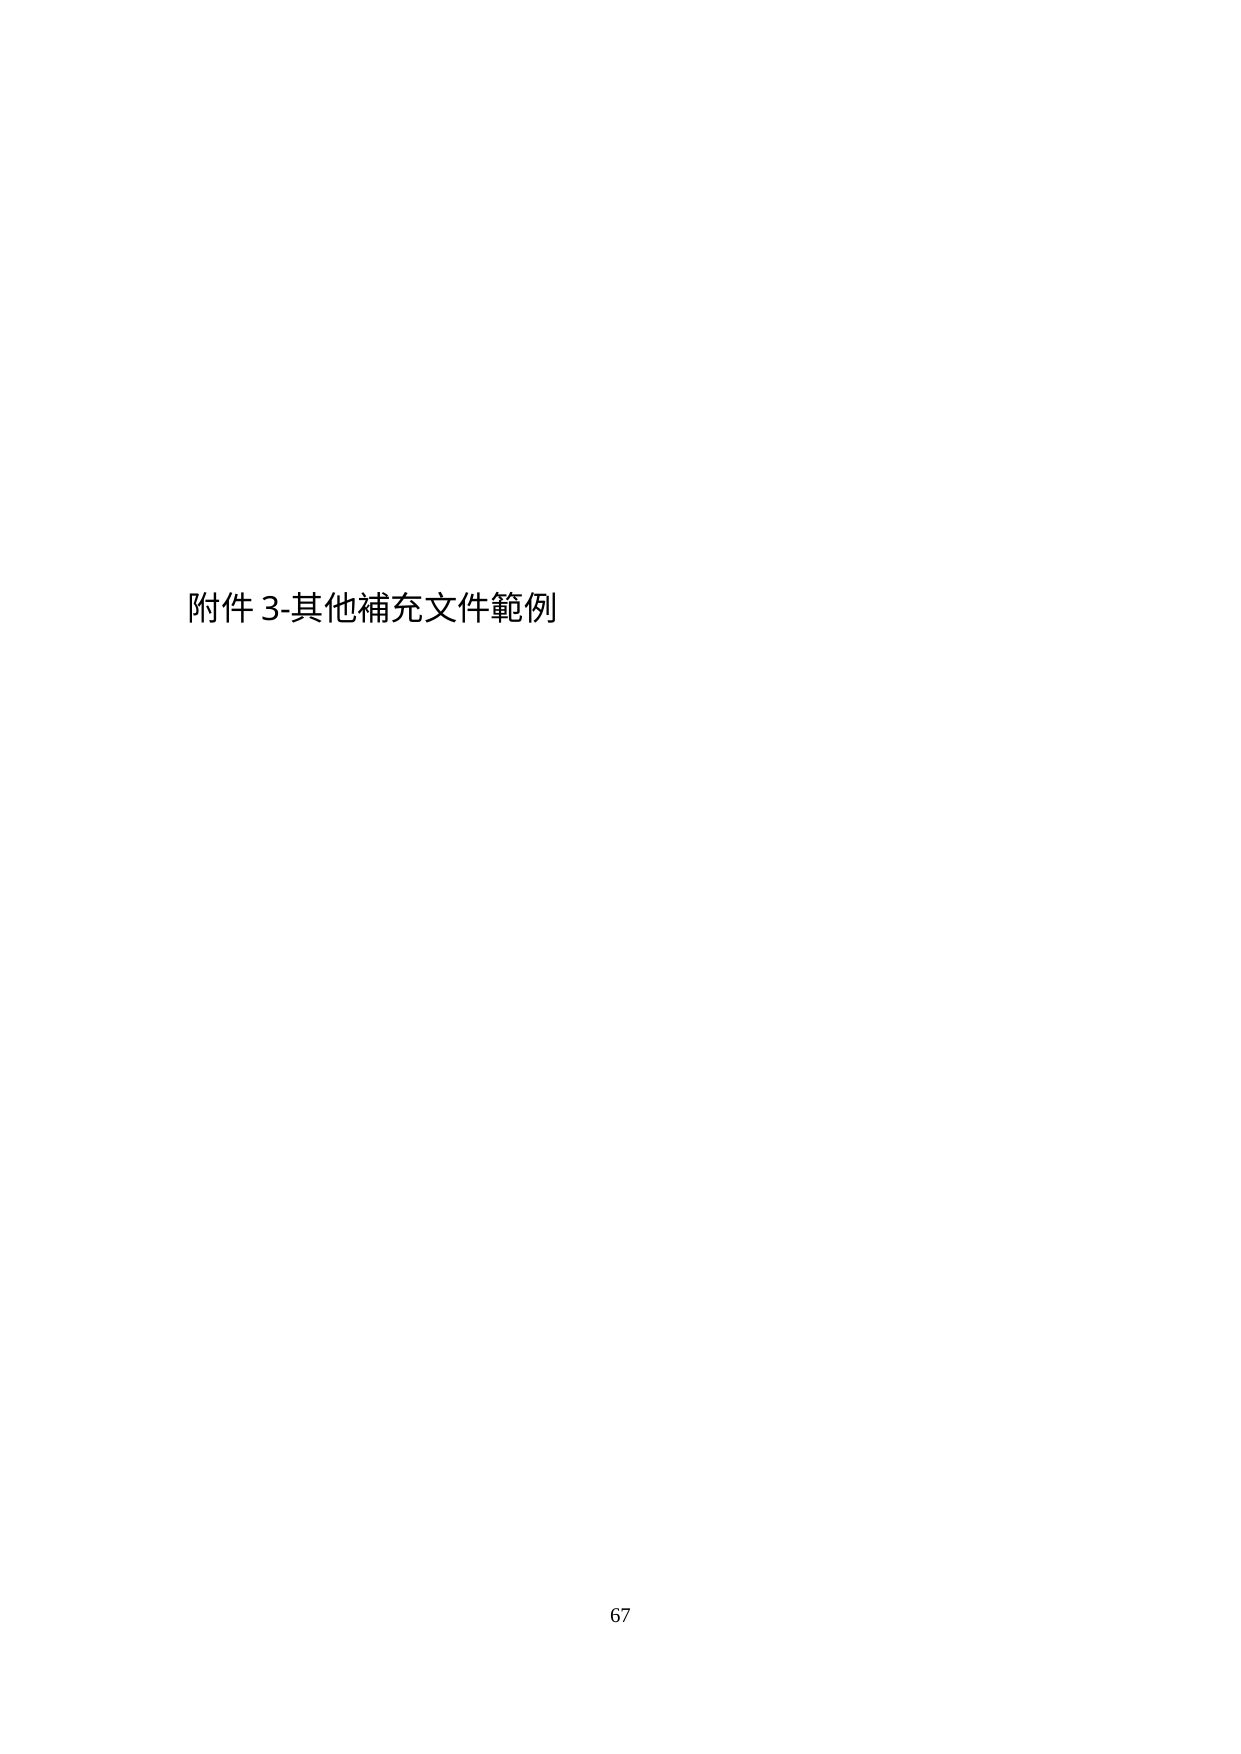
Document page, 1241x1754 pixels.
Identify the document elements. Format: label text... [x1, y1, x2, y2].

text 附件3-其他補充文件範例 [187, 564, 1053, 627]
